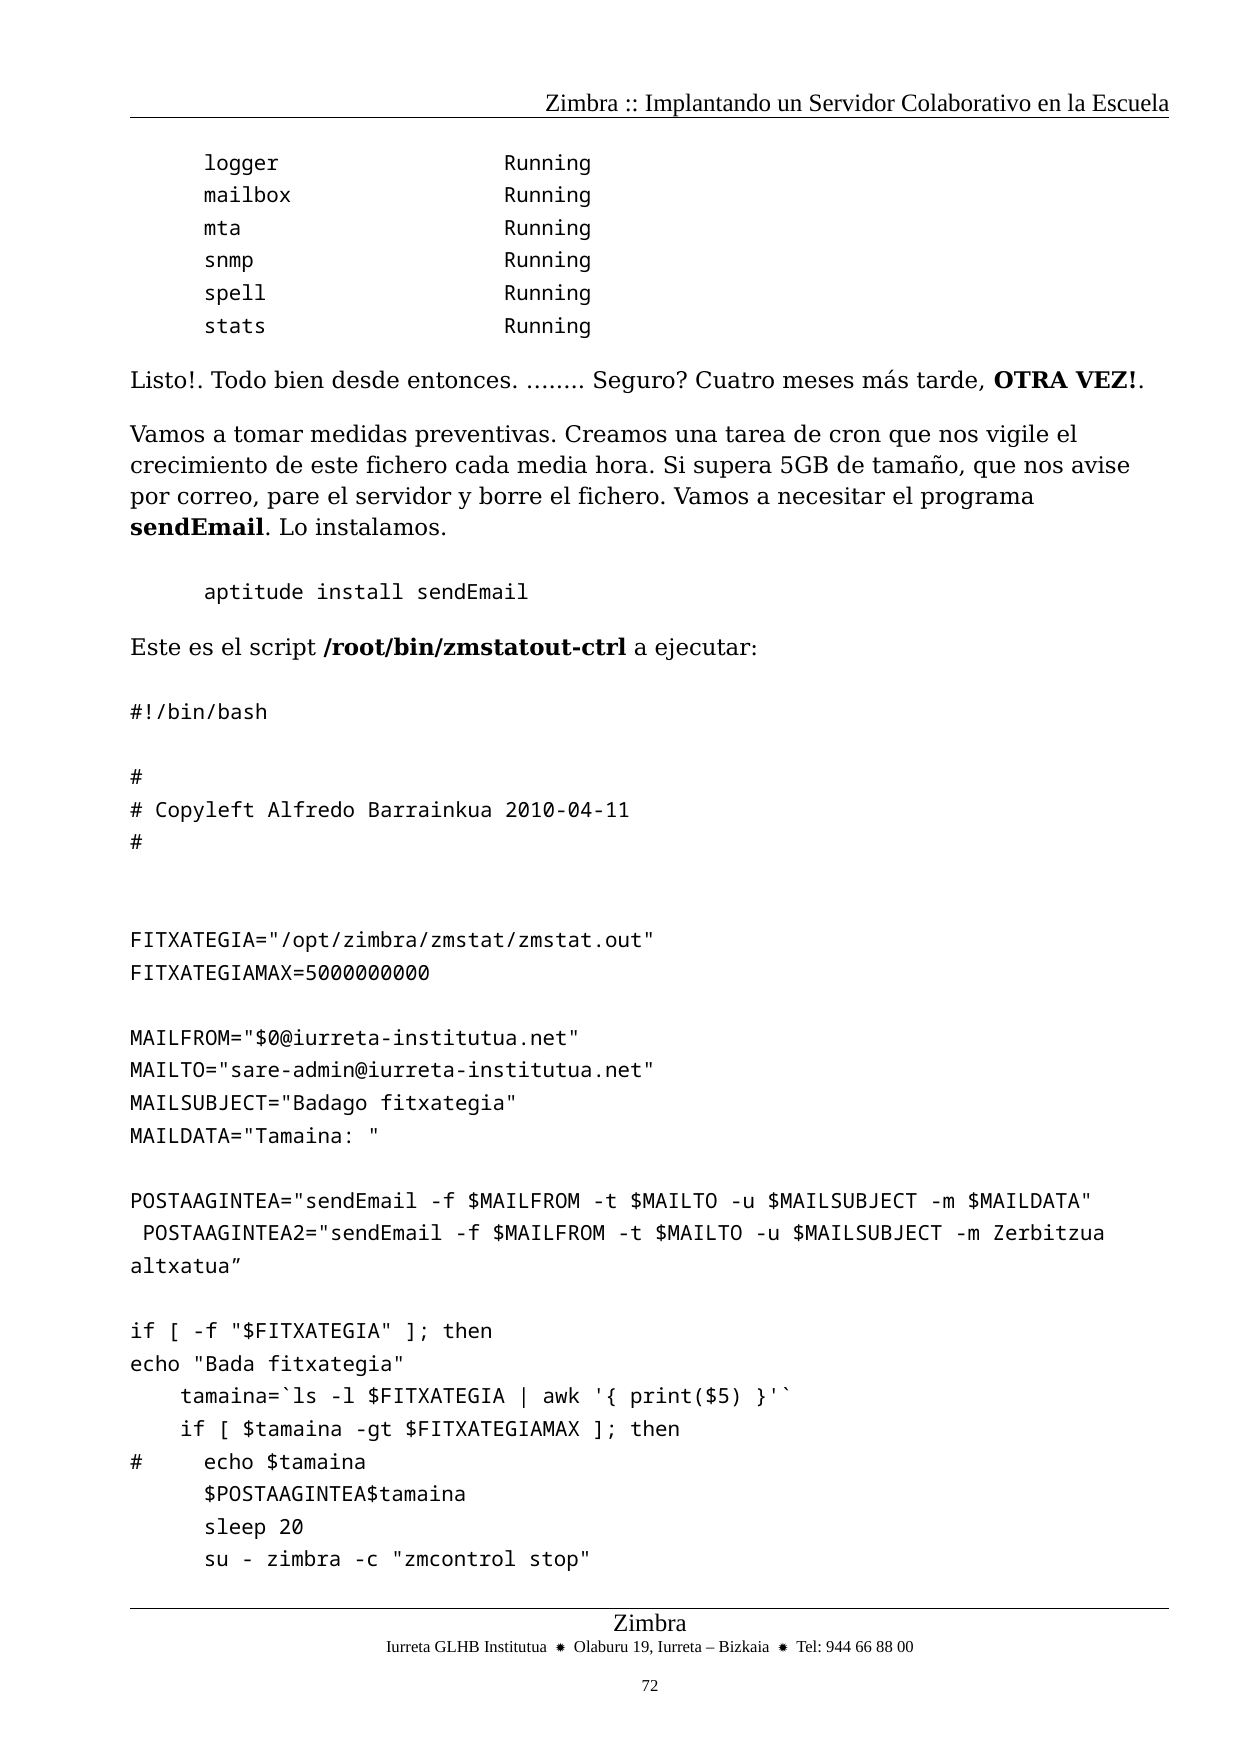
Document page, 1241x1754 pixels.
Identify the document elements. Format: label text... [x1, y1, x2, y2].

text $POSTAAGINTEA$tamaina [130, 1479, 1169, 1508]
text if [ $tamaina -gt $FITXATEGIAMAX ]; then [130, 1414, 1169, 1443]
text mailbox Running [130, 180, 1169, 209]
text if [ -f "$FITXATEGIA" ]; then [130, 1316, 1169, 1345]
text # echo $tamaina [130, 1447, 1169, 1475]
text # Copyleft Alfredo Barrainkua 2010-04-11 [130, 795, 1169, 823]
text POSTAAGINTEA2="sendEmail -f $MAILFROM -t $MAILTO -u $MAILSUBJECT -m Zerbitzua altxatua” [130, 1218, 1169, 1279]
text aptitude install sendEmail [130, 577, 1169, 606]
text echo "Bada fitxategia" [130, 1349, 1169, 1377]
text su - zimbra -c "zmcontrol stop" [130, 1544, 1169, 1573]
text Este es el script /root/bin/zmstatout-ctrl a ejecutar: [130, 633, 1169, 660]
text stats Running [130, 311, 1169, 339]
text FITXATEGIA="/opt/zimbra/zmstat/zmstat.out" [130, 925, 1169, 953]
text Listo!. Todo bien desde entonces. …..... Seguro? Cuatro meses más tarde, OTRA VEZ!. [130, 367, 1169, 394]
text POSTAAGINTEA="sendEmail -f $MAILFROM -t $MAILTO -u $MAILSUBJECT -m $MAILDATA" [130, 1186, 1169, 1214]
text MAILSUBJECT="Badago fitxategia" [130, 1088, 1169, 1117]
text MAILFROM="$0@iurreta-institutua.net" [130, 1023, 1169, 1051]
text # [130, 762, 1169, 791]
text spell Running [130, 278, 1169, 307]
text # [130, 827, 1169, 856]
text MAILTO="sare-admin@iurreta-institutua.net" [130, 1056, 1169, 1084]
text MAILDATA="Tamaina: " [130, 1121, 1169, 1149]
text Vamos a tomar medidas preventivas. Creamos una tarea de cron que nos vigile el crecimiento de este fichero cada media hora. Si supera 5GB de tamaño, que nos avise por correo, pare el servidor y borre el fichero. Vamos a necesitar el programa sendEmail. Lo instalamos. [130, 422, 1169, 541]
text FITXATEGIAMAX=5000000000 [130, 958, 1169, 986]
text logger Running [130, 148, 1169, 176]
text sleep 20 [130, 1512, 1169, 1540]
text tamaina=`ls -l $FITXATEGIA | awk '{ print($5) }'` [130, 1382, 1169, 1410]
text snmp Running [130, 246, 1169, 274]
text mta Running [130, 213, 1169, 241]
text #!/bin/bash [130, 697, 1169, 725]
